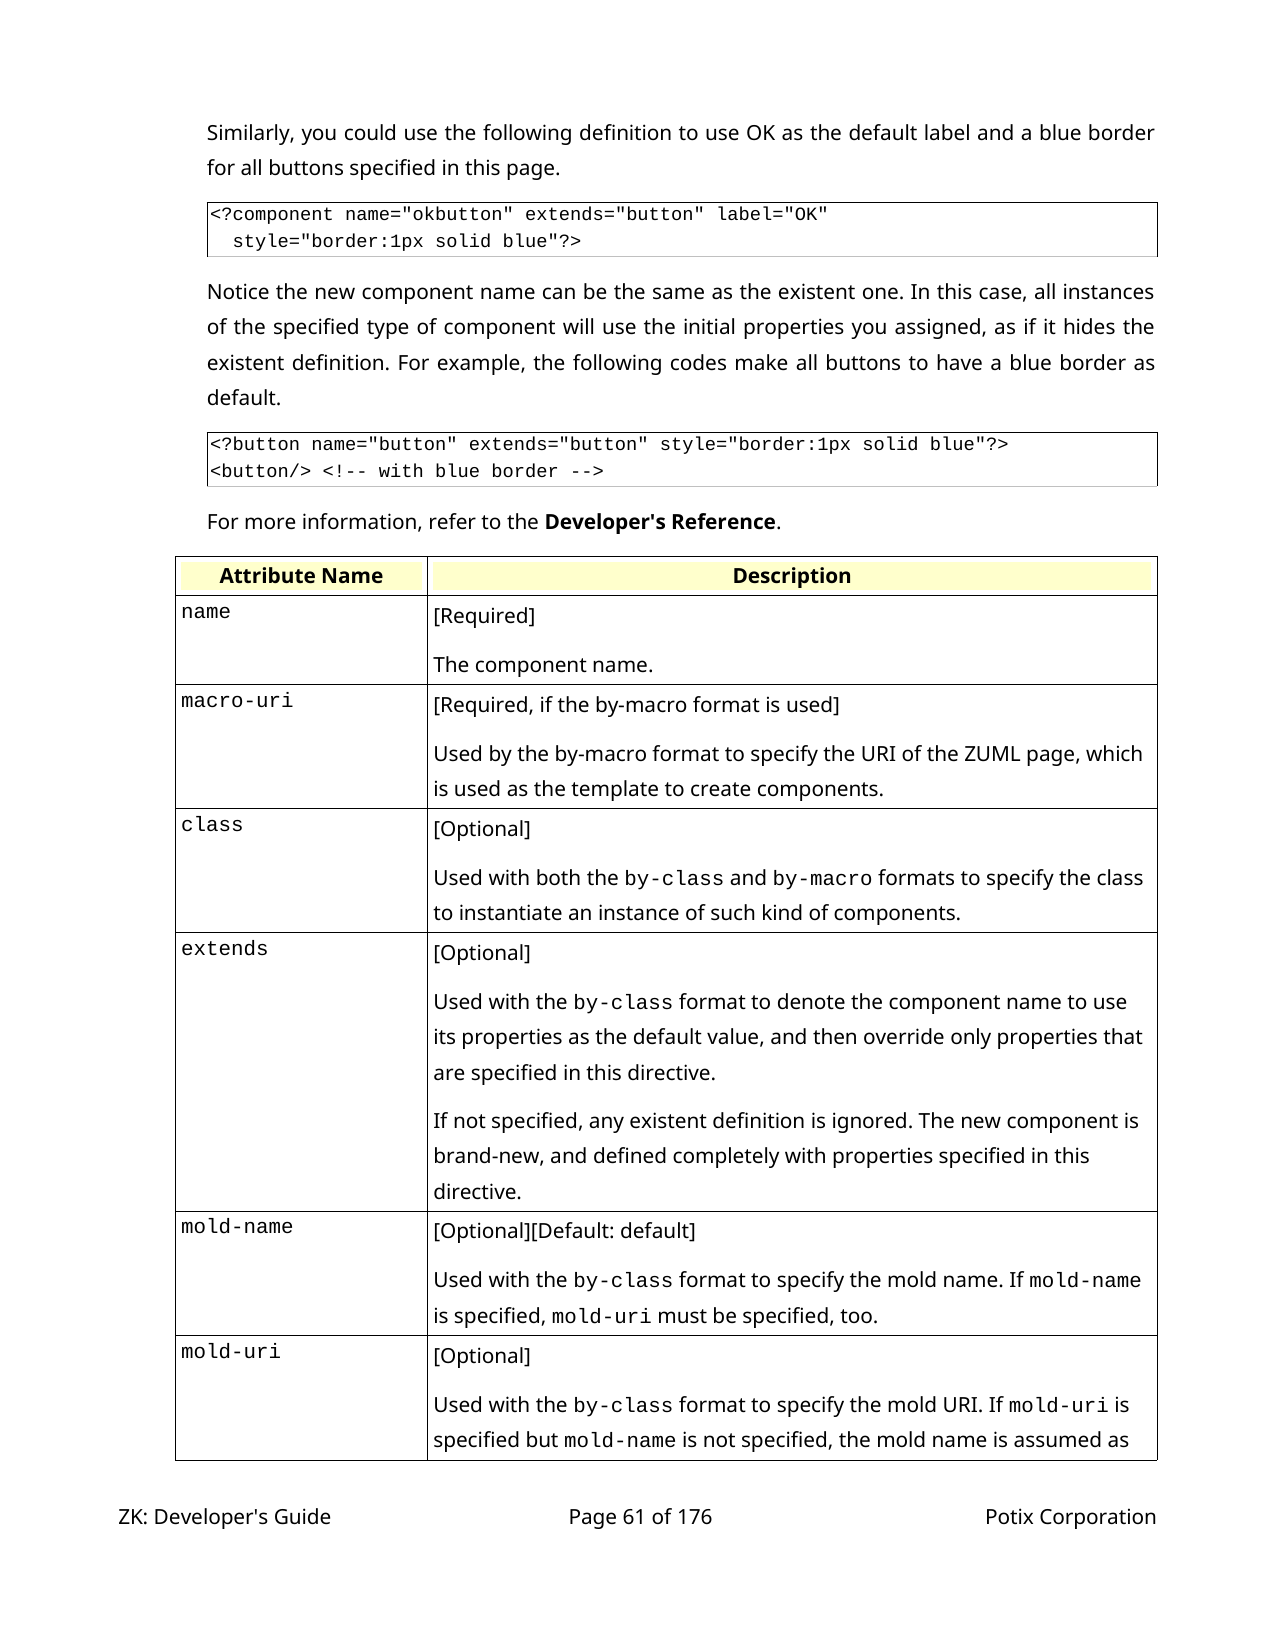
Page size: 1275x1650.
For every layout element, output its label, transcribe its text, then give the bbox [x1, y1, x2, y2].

table_cell [Optional] Used with the by-class format to specify the mold URI. If mold-uri is specified but mold-name is not specified, the mold name is assumed as [428, 1336, 1157, 1460]
table_header Attribute Name [176, 557, 427, 595]
text Notice the new component name can be the same as the existent one. In this case, all instances of the specified type of component will use the initial properties you assigned, as if it hides the existent definition. For example, the following codes make all buttons to have a blue border as default. [207, 277, 1157, 411]
table_header Description [428, 557, 1157, 595]
text <button/> <!-- with blue border --> [208, 459, 1157, 486]
text <?component name="okbutton" extends="button" label="OK" [208, 203, 1157, 226]
table_cell macro-uri [176, 685, 427, 808]
table_cell mold-name [176, 1212, 427, 1335]
table_cell [Optional] Used with the by-class format to denote the component name to use its properties as the default value, and then override only properties that are specified in this directive. If not specified, any existent definition is ignored. The new component is brand-new, and defined completely with properties specified in this directive. [428, 933, 1157, 1211]
table_cell mold-uri [176, 1336, 427, 1460]
text style="border:1px solid blue"?> [208, 229, 1157, 256]
table_cell extends [176, 933, 427, 1211]
text <?button name="button" extends="button" style="border:1px solid blue"?> [208, 433, 1157, 456]
table_cell [Optional] Used with both the by-class and by-macro formats to specify the class to instantiate an instance of such kind of components. [428, 809, 1157, 932]
text For more information, refer to the Developer's Reference. [207, 507, 1157, 535]
table_cell [Required, if the by-macro format is used] Used by the by-macro format to specify the URI of the ZUML page, which is used as the template to create components. [428, 685, 1157, 808]
table_cell name [176, 596, 427, 684]
table_cell [Optional][Default: default] Used with the by-class format to specify the mold name. If mold-name is specified, mold-uri must be specified, too. [428, 1212, 1157, 1335]
text Similarly, you could use the following definition to use OK as the default label and a blue border for all buttons specified in this page. [207, 118, 1157, 182]
table_cell class [176, 809, 427, 932]
table_cell [Required] The component name. [428, 596, 1157, 684]
